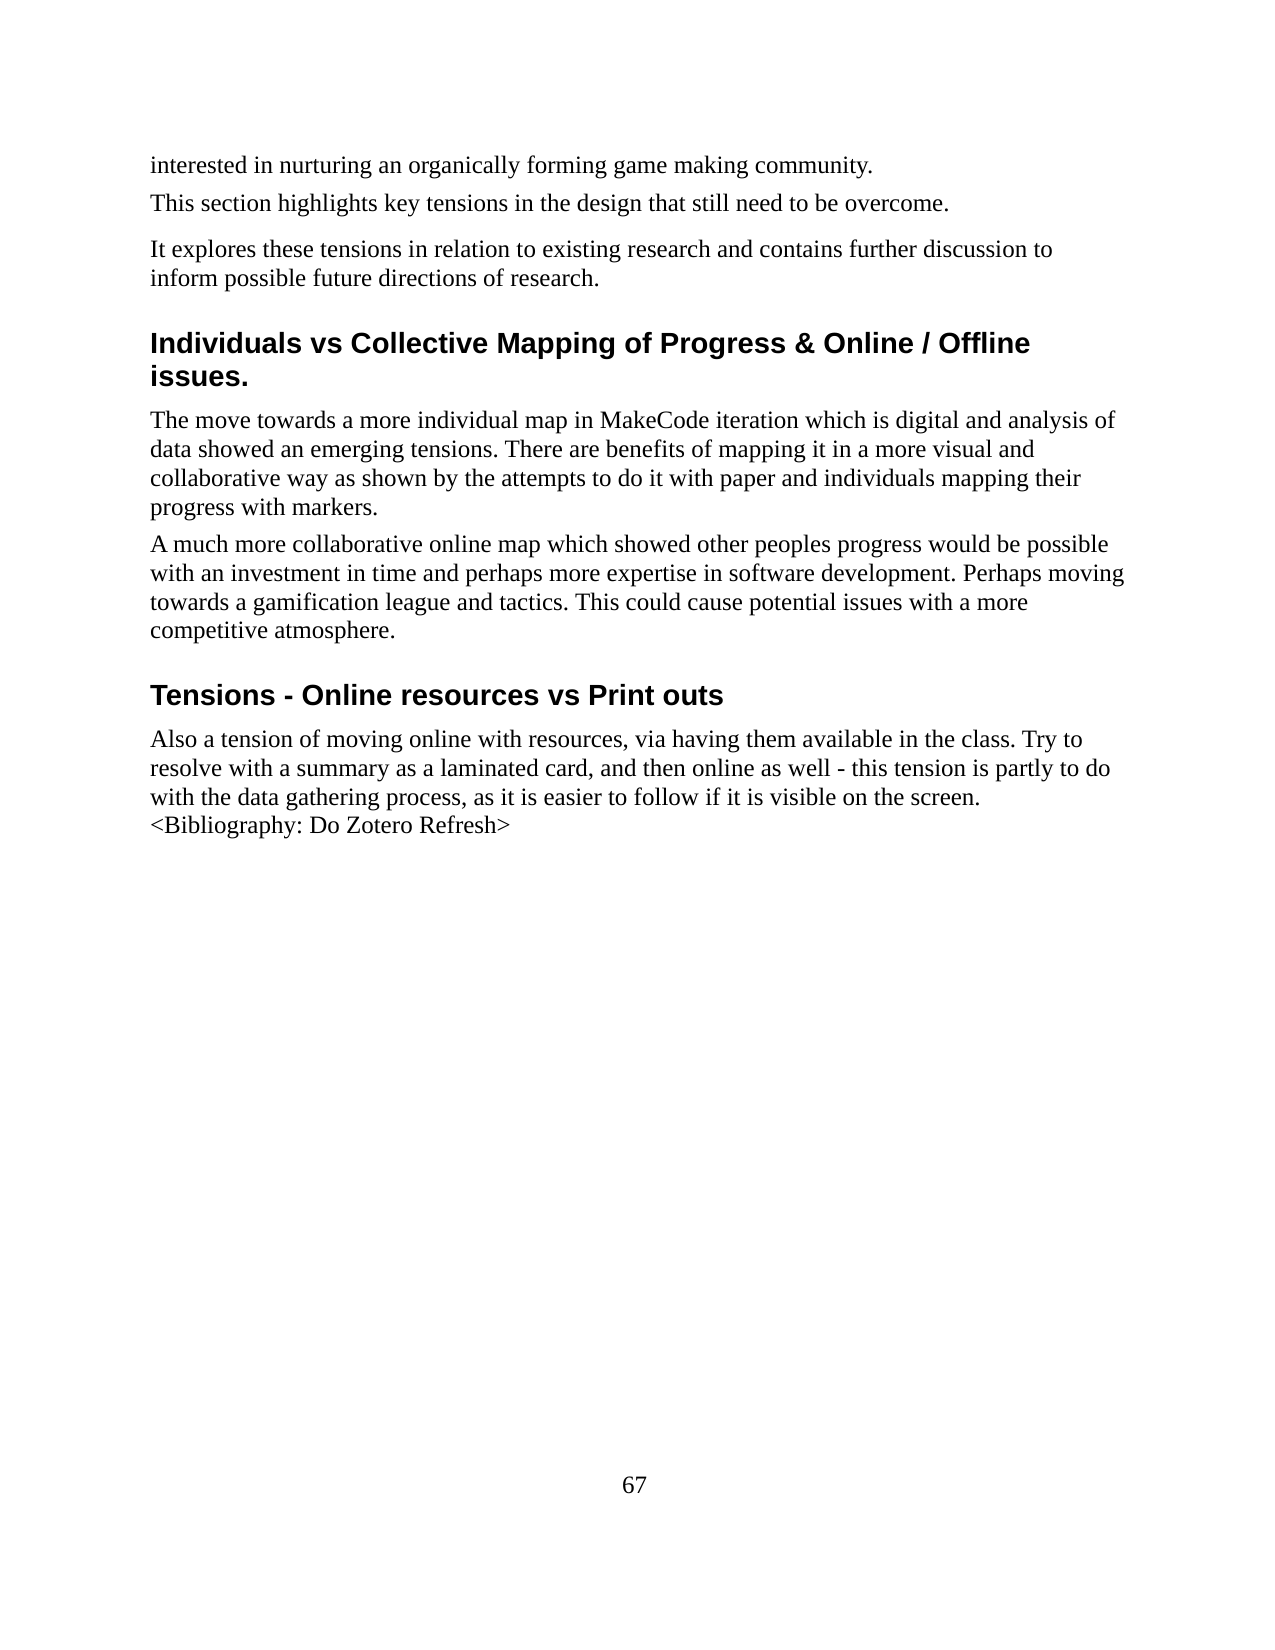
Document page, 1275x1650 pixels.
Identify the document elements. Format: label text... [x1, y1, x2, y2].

subtitle Tensions - Online resources vs Print outs [150, 678, 1125, 712]
text It explores these tensions in relation to existing research and contains further discussion to inform possible future directions of research. [150, 234, 1125, 292]
text <Bibliography: Do Zotero Refresh> [150, 811, 1125, 839]
text This section highlights key tensions in the design that still need to be overcome. [150, 188, 1125, 216]
subtitle Individuals vs Collective Mapping of Progress & Online / Offline issues. [150, 326, 1125, 393]
text A much more collaborative online map which showed other peoples progress would be possible with an investment in time and perhaps more expertise in software development. Perhaps moving towards a gamification league and tactics. This could cause potential issues with a more competitive atmosphere. [150, 529, 1125, 644]
text Also a tension of moving online with resources, via having them available in the class. Try to resolve with a summary as a laminated card, and then online as well - this tension is partly to do with the data gathering process, as it is easier to follow if it is visible on the screen. [150, 724, 1125, 811]
text The move towards a more individual map in MakeCode iteration which is digital and analysis of data showed an emerging tensions. There are benefits of mapping it in a more visual and collaborative way as shown by the attempts to do it with paper and individuals mapping their progress with markers. [150, 405, 1125, 520]
text interested in nurturing an organically forming game making community. [150, 150, 1125, 179]
